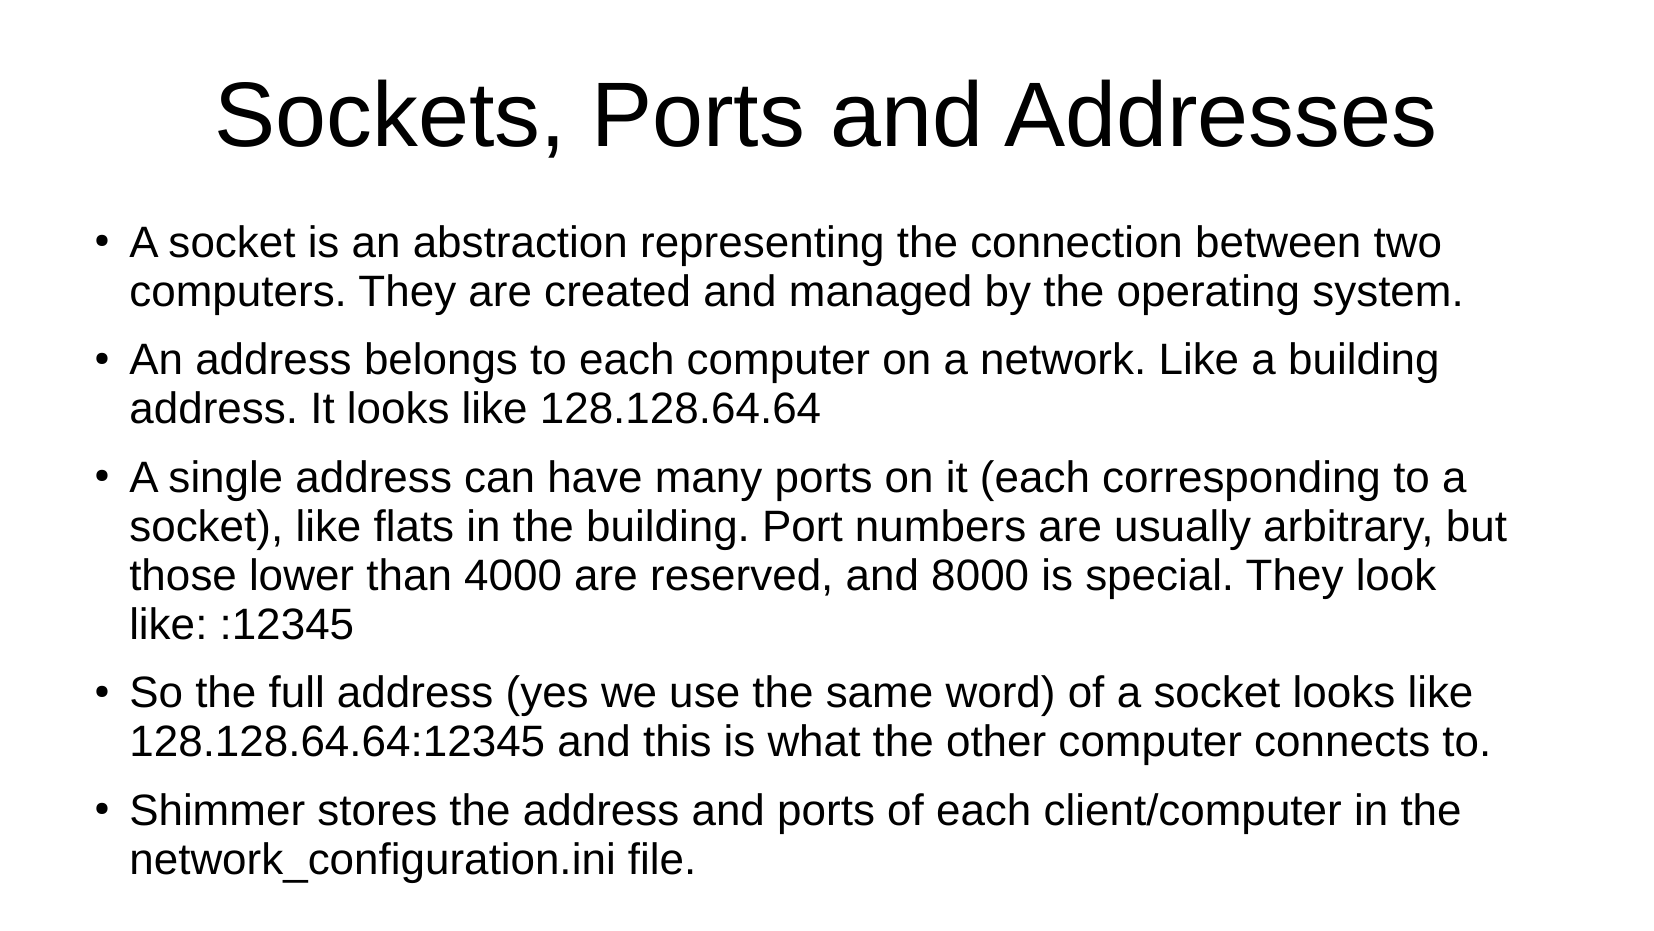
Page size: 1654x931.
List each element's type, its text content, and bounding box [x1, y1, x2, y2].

list A socket is an abstraction representing the connection between two computers. They are created and managed by the operating system. An address belongs to each computer on a network. Like a building address. It looks like 128.128.64.64 A single address can have many ports on it (each corresponding to a socket), like flats in the building. Port numbers are usually arbitrary, but those lower than 4000 are reserved, and 8000 is special. They look like: :12345 So the full address (yes we use the same word) of a socket looks like 128.128.64.64:12345 and this is what the other computer connects to. Shimmer stores the address and ports of each client/computer in the network_configuration.ini file. [82, 217, 1571, 886]
title Sockets, Ports and Addresses [82, 37, 1571, 193]
